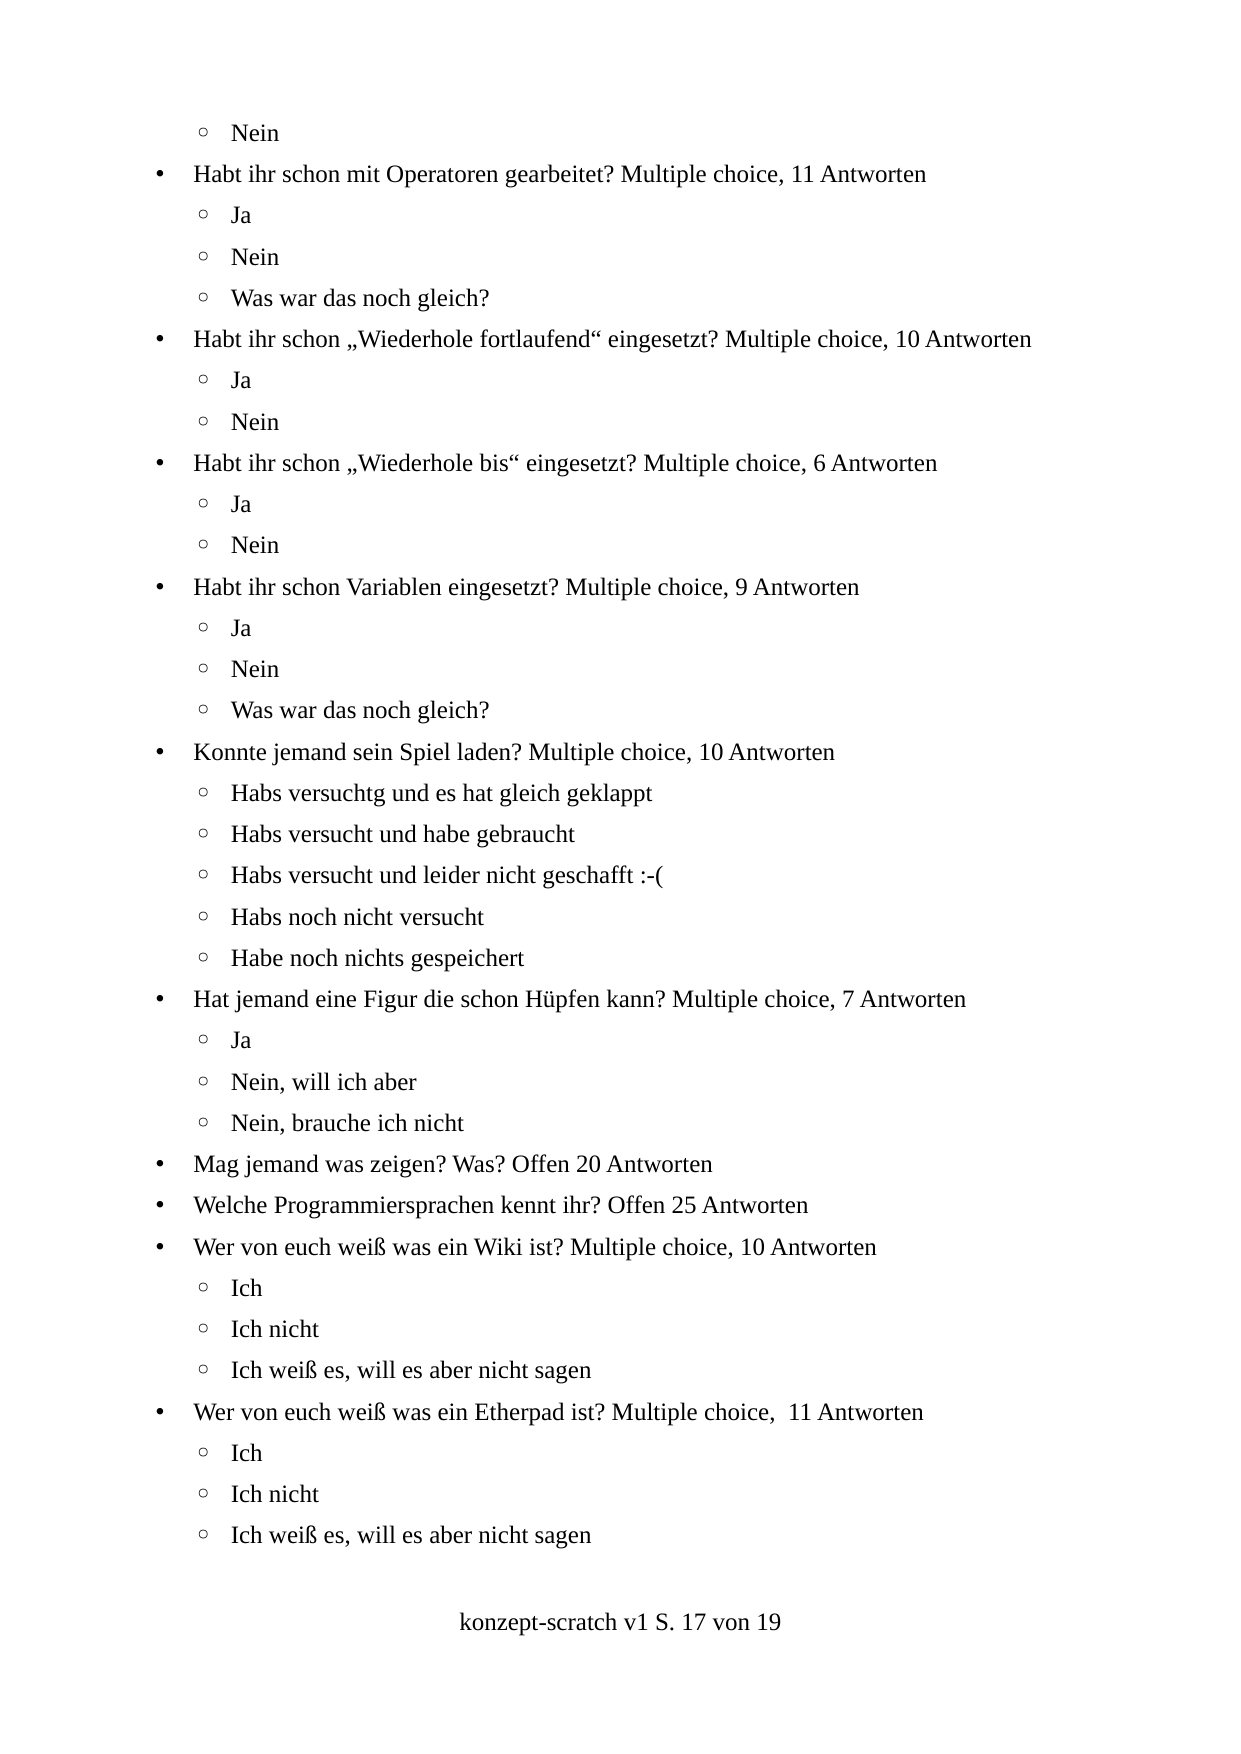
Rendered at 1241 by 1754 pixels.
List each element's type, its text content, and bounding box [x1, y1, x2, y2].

list Ja [193, 613, 1122, 642]
list Habe noch nichts gespeichert [193, 943, 1122, 972]
list Habs noch nicht versucht [193, 902, 1122, 931]
list Ich [193, 1273, 1122, 1302]
list Ja [193, 366, 1122, 394]
list Ja [193, 201, 1122, 229]
list Was war das noch gleich? [193, 283, 1122, 312]
list Nein [193, 531, 1122, 559]
list Hat jemand eine Figur die schon Hüpfen kann? Multiple choice, 7 Antworten [156, 984, 1122, 1013]
list Nein [193, 242, 1122, 271]
list Nein [193, 118, 1122, 147]
list Nein, will ich aber [193, 1067, 1122, 1096]
list Habt ihr schon „Wiederhole fortlaufend“ eingesetzt? Multiple choice, 10 Antworten [156, 324, 1122, 353]
list Ich nicht [193, 1314, 1122, 1343]
list Habs versuchtg und es hat gleich geklappt [193, 778, 1122, 807]
list Ich weiß es, will es aber nicht sagen [193, 1356, 1122, 1384]
list Welche Programmiersprachen kennt ihr? Offen 25 Antworten [156, 1191, 1122, 1219]
list Nein [193, 407, 1122, 436]
list Nein, brauche ich nicht [193, 1108, 1122, 1137]
list Habs versucht und leider nicht geschafft :-( [193, 861, 1122, 889]
list Habt ihr schon mit Operatoren gearbeitet? Multiple choice, 11 Antworten [156, 159, 1122, 188]
list Ich weiß es, will es aber nicht sagen [193, 1521, 1122, 1549]
list Habt ihr schon Variablen eingesetzt? Multiple choice, 9 Antworten [156, 572, 1122, 601]
list Habs versucht und habe gebraucht [193, 819, 1122, 848]
list Nein [193, 654, 1122, 683]
list Ich [193, 1438, 1122, 1467]
list Wer von euch weiß was ein Wiki ist? Multiple choice, 10 Antworten [156, 1232, 1122, 1261]
list Wer von euch weiß was ein Etherpad ist? Multiple choice, 11 Antworten [156, 1397, 1122, 1426]
list Ja [193, 489, 1122, 518]
list Mag jemand was zeigen? Was? Offen 20 Antworten [156, 1149, 1122, 1178]
list Ich nicht [193, 1479, 1122, 1508]
list Was war das noch gleich? [193, 696, 1122, 724]
list Ja [193, 1026, 1122, 1054]
list Habt ihr schon „Wiederhole bis“ eingesetzt? Multiple choice, 6 Antworten [156, 448, 1122, 477]
list Konnte jemand sein Spiel laden? Multiple choice, 10 Antworten [156, 737, 1122, 766]
